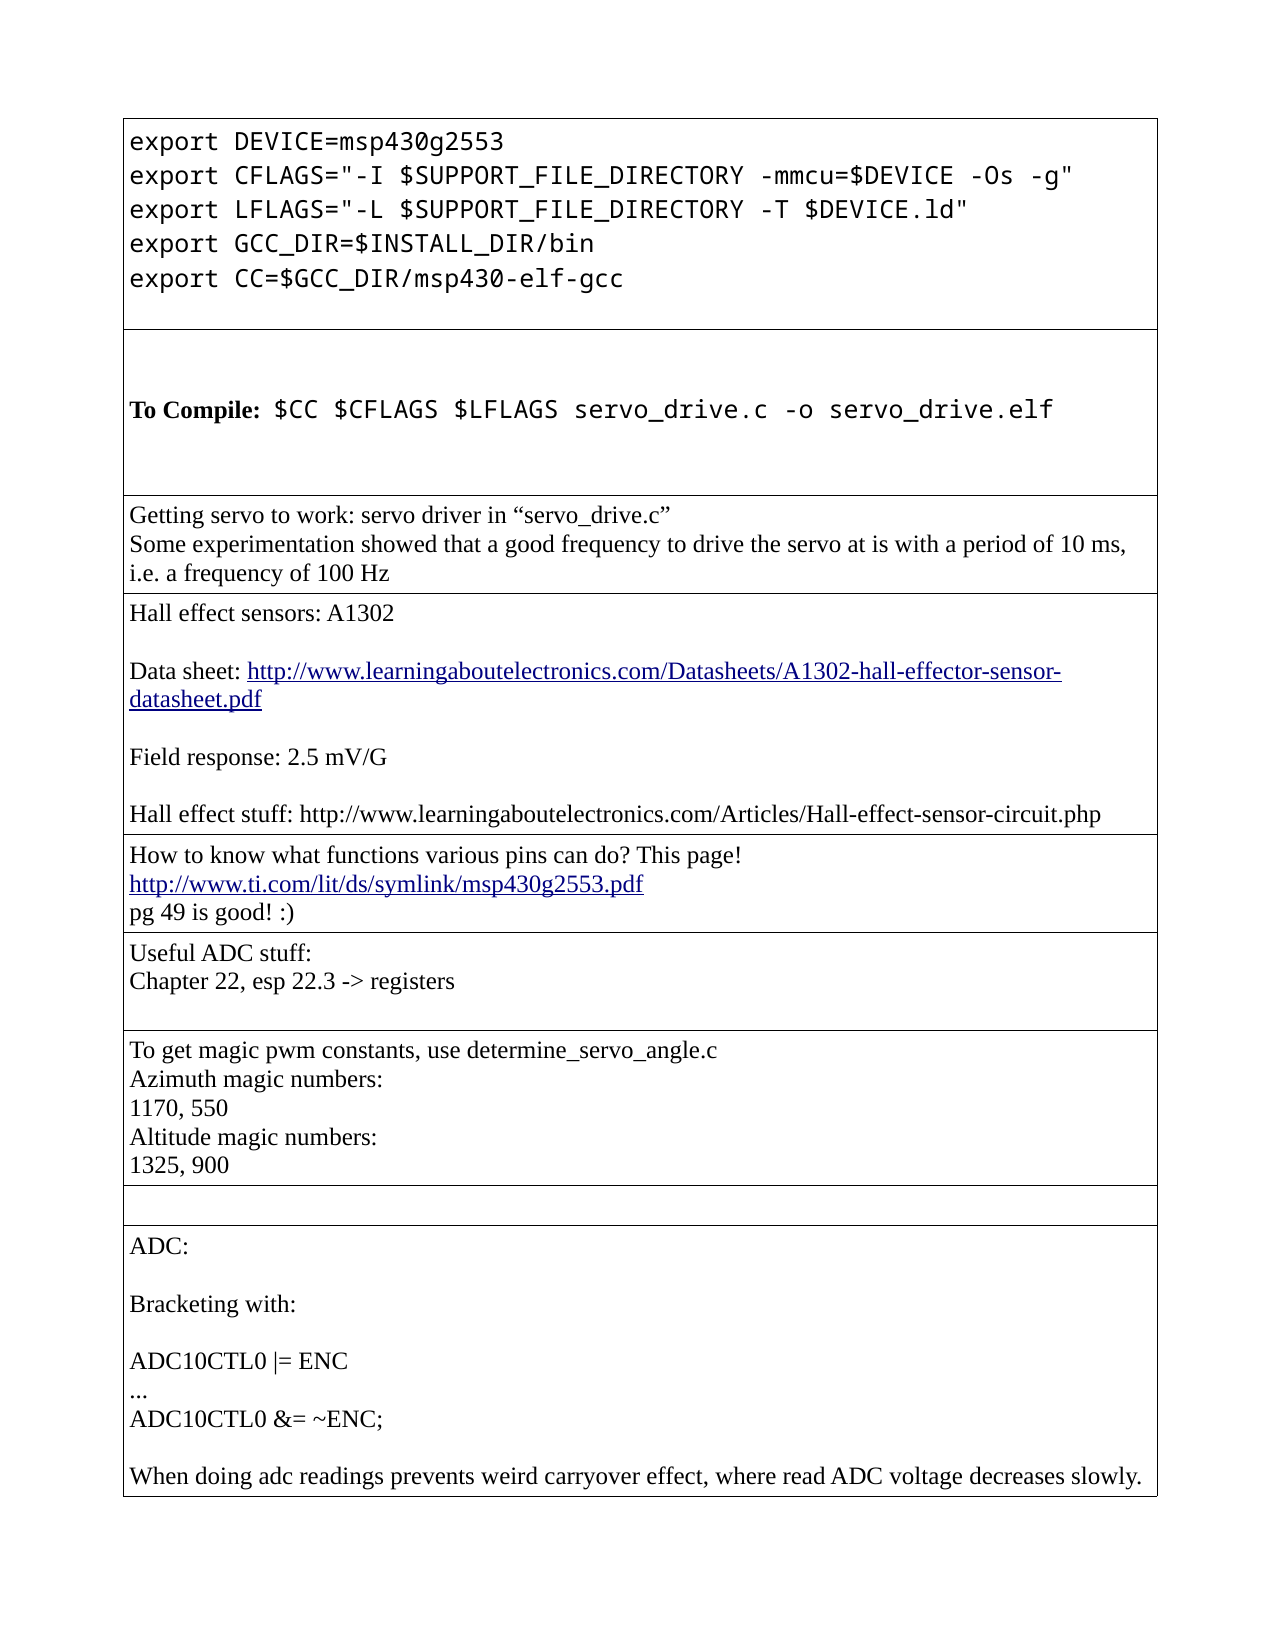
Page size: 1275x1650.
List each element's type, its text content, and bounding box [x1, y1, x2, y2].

table_cell To Compile: $CC $CFLAGS $LFLAGS servo_drive.c -o servo_drive.elf [124, 330, 1157, 495]
table_cell Getting servo to work: servo driver in “servo_drive.c” Some experimentation showed that a good frequency to drive the servo at is with a period of 10 ms, i.e. a frequency of 100 Hz [124, 496, 1157, 592]
table_cell export DEVICE=msp430g2553 export CFLAGS="-I $SUPPORT_FILE_DIRECTORY -mmcu=$DEVICE -Os -g" export LFLAGS="-L $SUPPORT_FILE_DIRECTORY -T $DEVICE.ld" export GCC_DIR=$INSTALL_DIR/bin export CC=$GCC_DIR/msp430-elf-gcc [124, 119, 1157, 329]
table_cell How to know what functions various pins can do? This page! http://www.ti.com/lit/ds/symlink/msp430g2553.pdf pg 49 is good! :) [124, 835, 1157, 932]
table_cell ADC: Bracketing with: ADC10CTL0 |= ENC ... ADC10CTL0 &= ~ENC; When doing adc readings prevents weird carryover effect, where read ADC voltage decreases slowly. [124, 1226, 1157, 1496]
table_cell [124, 1186, 1157, 1225]
table_cell Hall effect sensors: A1302 Data sheet: http://www.learningaboutelectronics.com/Datasheets/A1302-hall-effector-sensor-datasheet.pdf Field response: 2.5 mV/G Hall effect stuff: http://www.learningaboutelectronics.com/Articles/Hall-effect-sensor-circuit.php [124, 594, 1157, 834]
table_cell Useful ADC stuff: Chapter 22, esp 22.3 -> registers [124, 933, 1157, 1030]
table_cell To get magic pwm constants, use determine_servo_angle.c Azimuth magic numbers: 1170, 550 Altitude magic numbers: 1325, 900 [124, 1031, 1157, 1185]
